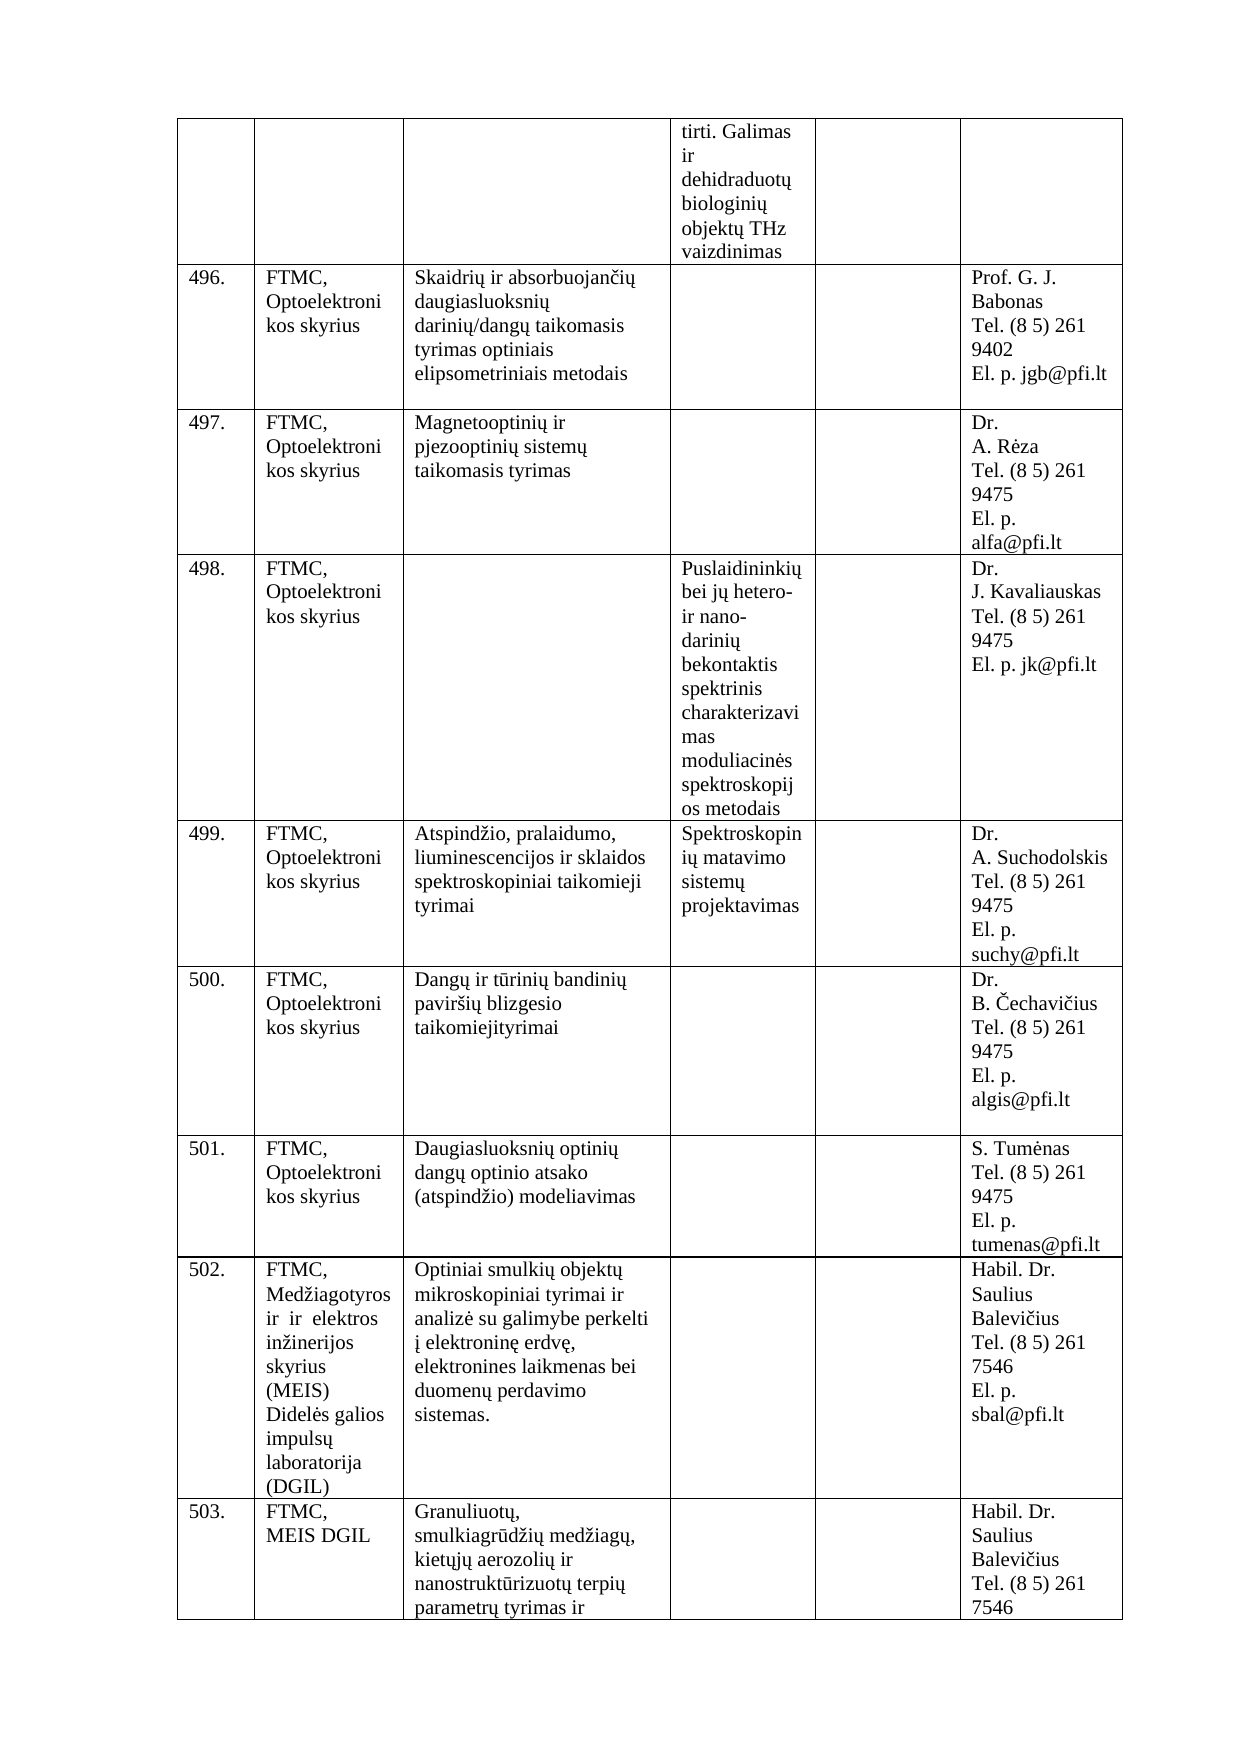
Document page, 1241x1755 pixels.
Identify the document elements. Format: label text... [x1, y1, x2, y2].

table_cell FTMC, Optoelektronikos skyrius [255, 410, 403, 554]
table_cell [961, 119, 1122, 263]
table_cell tirti. Galimas ir dehidraduotų biologinių objektų THz vaizdinimas [671, 119, 815, 263]
table_cell 501. [178, 1136, 254, 1256]
table_cell Prof. G. J. Babonas Tel. (8 5) 261 9402 El. p. jgb@pfi.lt [961, 265, 1122, 409]
table_cell Atspindžio, pralaidumo, liuminescencijos ir sklaidos spektroskopiniai taikomieji tyrimai [404, 821, 670, 966]
table_cell Dr. A. Rėza Tel. (8 5) 261 9475 El. p. alfa@pfi.lt [961, 410, 1122, 554]
table_cell Skaidrių ir absorbuojančių daugiasluoksnių darinių/dangų taikomasis tyrimas optiniais elipsometriniais metodais [404, 265, 670, 409]
table_cell Habil. Dr. Saulius Balevičius Tel. (8 5) 261 7546 [961, 1499, 1122, 1619]
table_cell Dr. A. Suchodolskis Tel. (8 5) 261 9475 El. p. suchy@pfi.lt [961, 821, 1122, 966]
table_cell [255, 119, 403, 263]
table_cell FTMC, Medžiagotyros ir ir elektros inžinerijos skyrius (MEIS) Didelės galios impulsų laboratorija (DGIL) [255, 1258, 403, 1498]
table_cell 499. [178, 821, 254, 966]
table_cell Spektroskopinių matavimo sistemų projektavimas [671, 821, 815, 966]
table_cell 500. [178, 967, 254, 1135]
table_cell Magnetooptinių ir pjezooptinių sistemų taikomasis tyrimas [404, 410, 670, 554]
table_cell [671, 967, 815, 1135]
table_cell [816, 1258, 960, 1498]
table_cell FTMC, MEIS DGIL [255, 1499, 403, 1619]
table_cell [816, 1499, 960, 1619]
table_cell [671, 1136, 815, 1256]
table_cell Dangų ir tūrinių bandinių paviršių blizgesio taikomiejityrimai [404, 967, 670, 1135]
table_cell [178, 119, 254, 263]
table_cell [816, 821, 960, 966]
table_cell Granuliuotų, smulkiagrūdžių medžiagų, kietųjų aerozolių ir nanostruktūrizuotų terpių parametrų tyrimas ir [404, 1499, 670, 1619]
table_cell Habil. Dr. Saulius Balevičius Tel. (8 5) 261 7546 El. p. sbal@pfi.lt [961, 1258, 1122, 1498]
table_cell 497. [178, 410, 254, 554]
table_cell [816, 555, 960, 820]
table_cell [816, 119, 960, 263]
table_cell [816, 410, 960, 554]
table_cell FTMC, Optoelektronikos skyrius [255, 555, 403, 820]
table_cell 503. [178, 1499, 254, 1619]
table_cell [671, 1499, 815, 1619]
table_cell [816, 967, 960, 1135]
table_cell FTMC, Optoelektronikos skyrius [255, 1136, 403, 1256]
table_cell [404, 119, 670, 263]
table_cell 502. [178, 1258, 254, 1498]
table_cell 498. [178, 555, 254, 820]
table_cell Daugiasluoksnių optinių dangų optinio atsako (atspindžio) modeliavimas [404, 1136, 670, 1256]
table_cell Puslaidininkių bei jų hetero- ir nano-darinių bekontaktis spektrinis charakterizavimas moduliacinės spektroskopijos metodais [671, 555, 815, 820]
table_cell [671, 1258, 815, 1498]
table_cell [816, 265, 960, 409]
table_cell FTMC, Optoelektronikos skyrius [255, 265, 403, 409]
table_cell Optiniai smulkių objektų mikroskopiniai tyrimai ir analizė su galimybe perkelti į elektroninę erdvę, elektronines laikmenas bei duomenų perdavimo sistemas. [404, 1258, 670, 1498]
table_cell Dr. B. Čechavičius Tel. (8 5) 261 9475 El. p. algis@pfi.lt [961, 967, 1122, 1135]
table_cell FTMC, Optoelektronikos skyrius [255, 821, 403, 966]
table_cell [816, 1136, 960, 1256]
table_cell [404, 555, 670, 820]
table_cell Dr. J. Kavaliauskas Tel. (8 5) 261 9475 El. p. jk@pfi.lt [961, 555, 1122, 820]
table_cell [671, 265, 815, 409]
table_cell S. Tumėnas Tel. (8 5) 261 9475 El. p. tumenas@pfi.lt [961, 1136, 1122, 1256]
table_cell 496. [178, 265, 254, 409]
table_cell [671, 410, 815, 554]
table_cell FTMC, Optoelektronikos skyrius [255, 967, 403, 1135]
